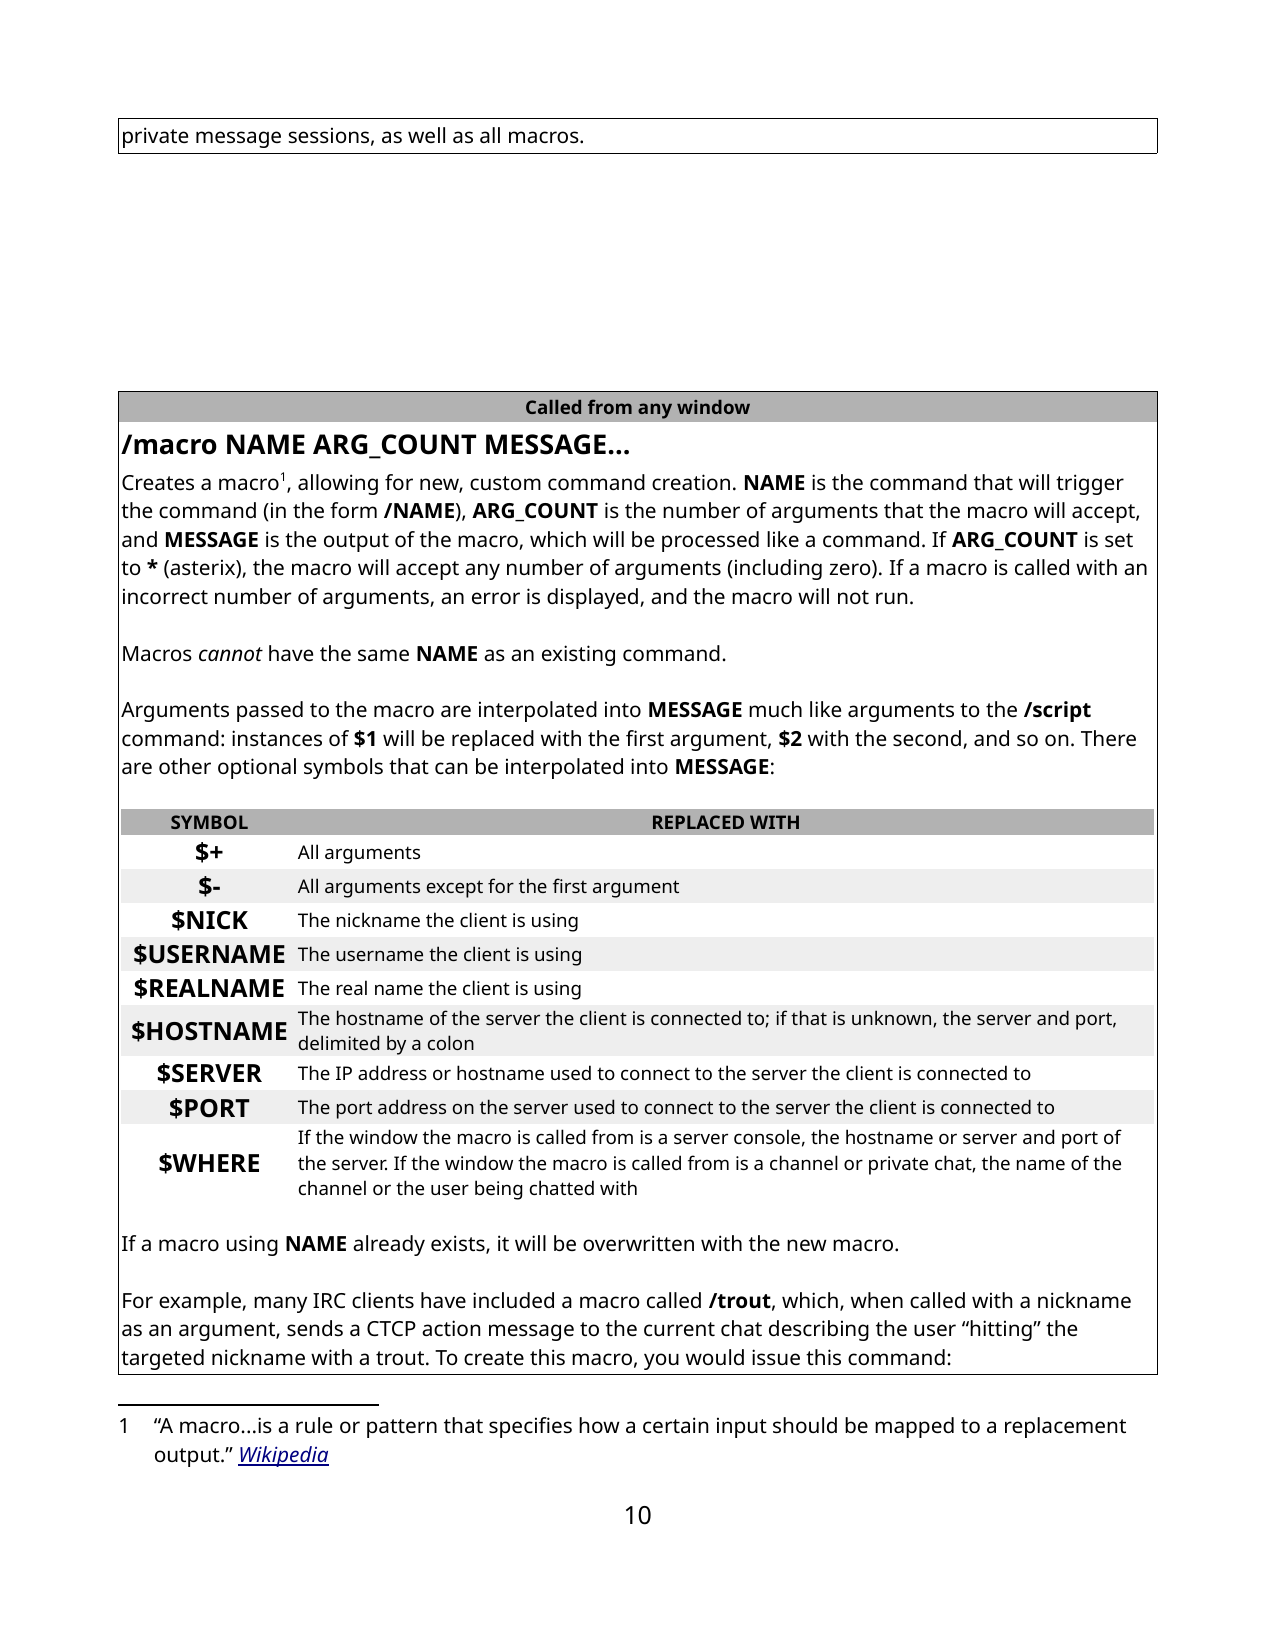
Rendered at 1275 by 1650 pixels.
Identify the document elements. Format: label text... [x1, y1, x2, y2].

table_header Called from any window [119, 392, 1157, 422]
table_cell $- [121, 869, 298, 903]
table_cell The username the client is using [298, 937, 1154, 971]
table_cell If the window the macro is called from is a server console, the hostname or server and port of the server. If the window the macro is called from is a channel or private chat, the name of the channel or the user being chatted with [298, 1124, 1154, 1201]
table_cell $SERVER [121, 1056, 298, 1090]
table_cell Creates a macro, allowing for new, custom command creation. NAME is the command that will trigger the command (in the form /NAME), ARG_COUNT is the number of arguments that the macro will accept, and MESSAGE is the output of the macro, which will be processed like a command. If ARG_COUNT is set to * (asterix), the macro will accept any number of arguments (including zero). If a macro is called with an incorrect number of arguments, an error is displayed, and the macro will not run. Macros cannot have the same NAME as an existing command. Arguments passed to the macro are interpolated into MESSAGE much like arguments to the /script command: instances of $1 will be replaced with the first argument, $2 with the second, and so on. There are other optional symbols that can be interpolated into MESSAGE: If a macro using NAME already exists, it will be overwritten with the new macro. For example, many IRC clients have included a macro called /trout, which, when called with a nickname as an argument, sends a CTCP action message to the current chat describing the user “hitting” the targeted nickname with a trout. To create this macro, you would issue this command: [119, 465, 1157, 1374]
table_cell private message sessions, as well as all macros. [119, 119, 613, 152]
table_cell The real name the client is using [298, 971, 1154, 1005]
table_cell [613, 119, 643, 152]
table_cell [643, 119, 1157, 152]
table_cell All arguments except for the first argument [298, 869, 1154, 903]
table_cell The port address on the server used to connect to the server the client is connected to [298, 1090, 1154, 1124]
table_cell $USERNAME [121, 937, 298, 971]
table_cell The IP address or hostname used to connect to the server the client is connected to [298, 1056, 1154, 1090]
table_cell The nickname the client is using [298, 903, 1154, 937]
table_cell $HOSTNAME [121, 1005, 298, 1056]
table_header REPLACED WITH [298, 809, 1154, 835]
table_header SYMBOL [121, 809, 298, 835]
table_cell $WHERE [121, 1124, 298, 1201]
table_cell $REALNAME [121, 971, 298, 1005]
table_cell $NICK [121, 903, 298, 937]
table_cell The hostname of the server the client is connected to; if that is unknown, the server and port, delimited by a colon [298, 1005, 1154, 1056]
table_cell /macro NAME ARG_COUNT MESSAGE... [119, 423, 1157, 465]
table_cell $+ [121, 835, 298, 869]
table_cell All arguments [298, 835, 1154, 869]
table_cell $PORT [121, 1090, 298, 1124]
